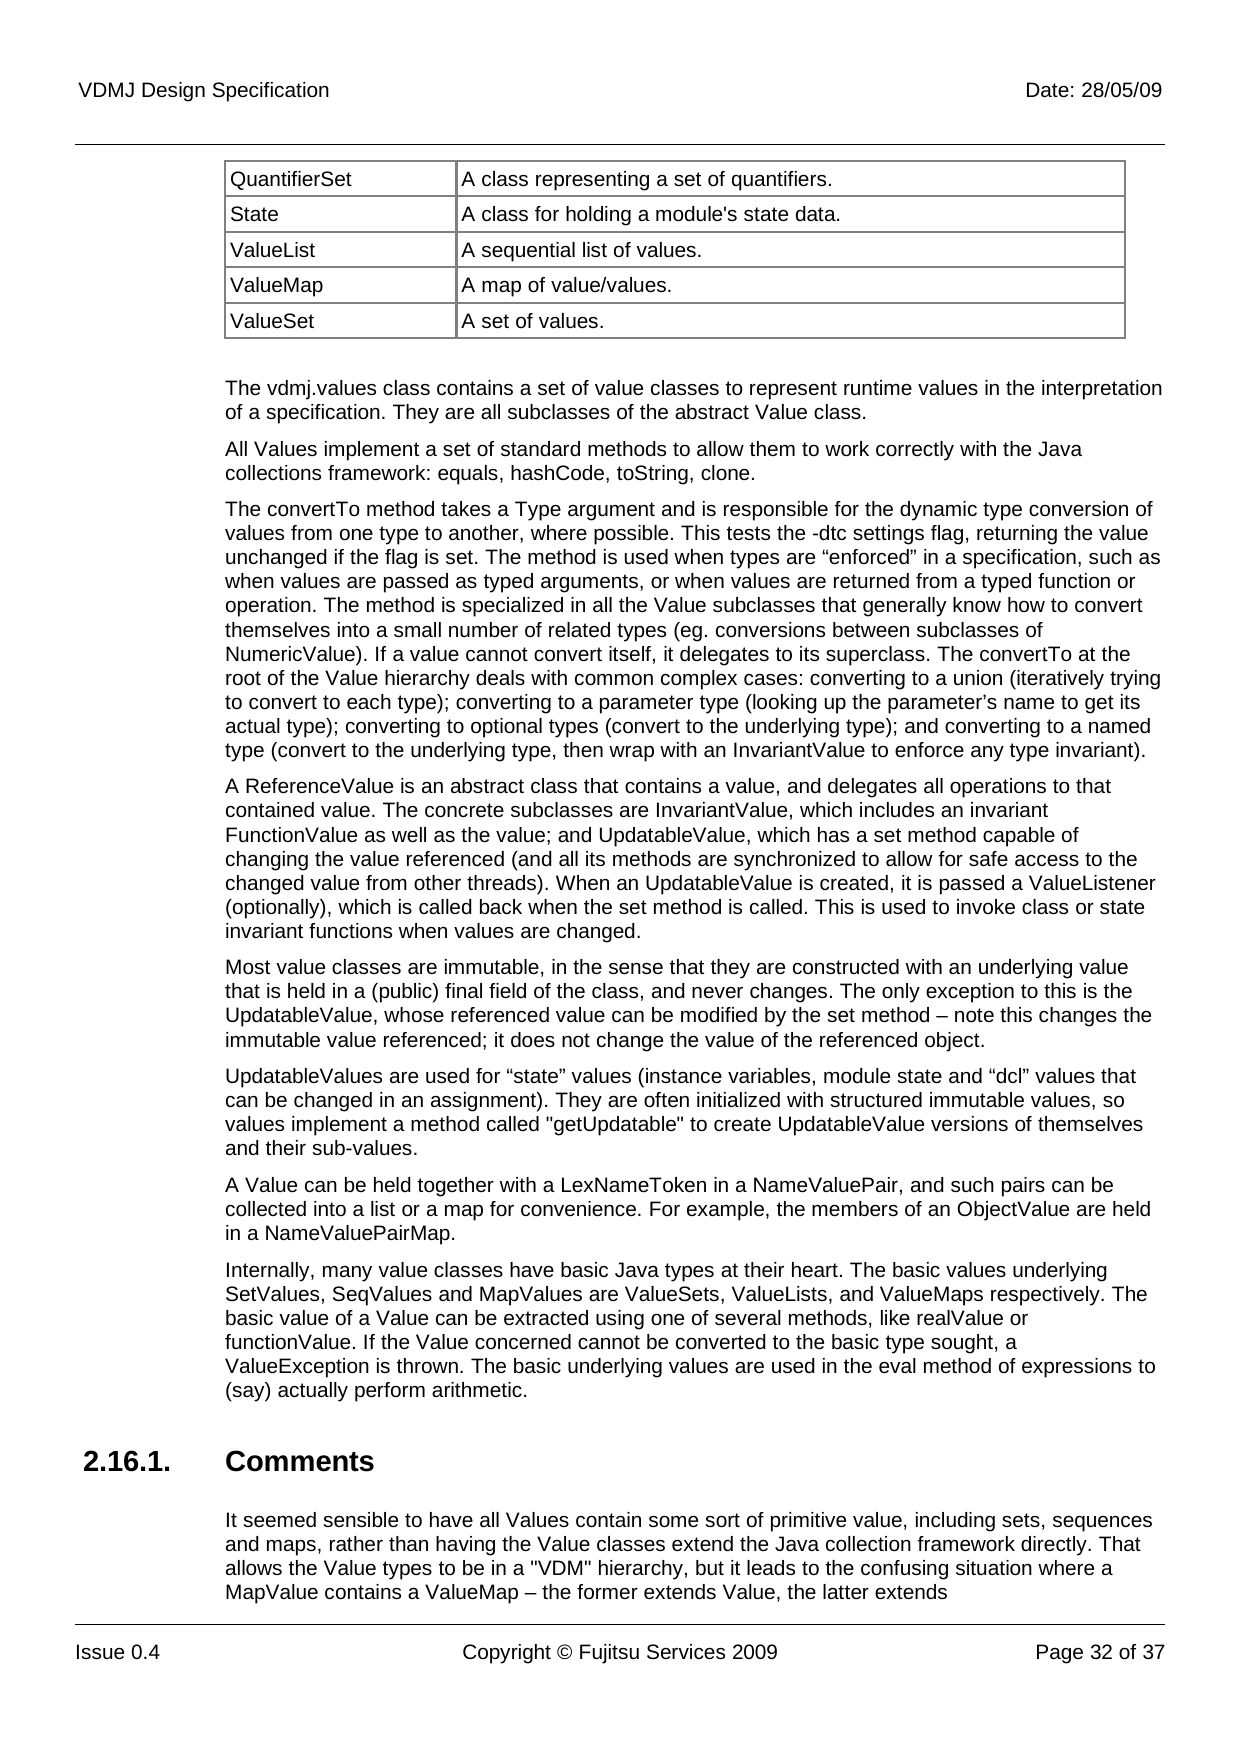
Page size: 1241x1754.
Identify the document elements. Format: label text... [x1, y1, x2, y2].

table_cell QuantifierSet [226, 162, 455, 195]
text It seemed sensible to have all Values contain some sort of primitive value, including sets, sequences and maps, rather than having the Value classes extend the Java collection framework directly. That allows the Value types to be in a "VDM" hierarchy, but it leads to the confusing situation where a MapValue contains a ValueMap – the former extends Value, the latter extends [225, 1508, 1165, 1604]
text Most value classes are immutable, in the sense that they are constructed with an underlying value that is held in a (public) final field of the class, and never changes. The only exception to this is the UpdatableValue, whose referenced value can be modified by the set method – note this changes the immutable value referenced; it does not change the value of the referenced object. [225, 955, 1165, 1052]
table_cell A sequential list of values. [458, 233, 1124, 266]
table_cell A set of values. [458, 304, 1124, 337]
subtitle Comments [75, 1444, 1165, 1478]
text A Value can be held together with a LexNameToken in a NameValuePair, and such pairs can be collected into a list or a map for convenience. For example, the members of an ObjectValue are held in a NameValuePairMap. [225, 1173, 1165, 1245]
text The vdmj.values class contains a set of value classes to represent runtime values in the interpretation of a specification. They are all subclasses of the abstract Value class. [225, 376, 1165, 424]
text A ReferenceValue is an abstract class that contains a value, and delegates all operations to that contained value. The concrete subclasses are InvariantValue, which includes an invariant FunctionValue as well as the value; and UpdatableValue, which has a set method capable of changing the value referenced (and all its methods are synchronized to allow for safe access to the changed value from other threads). When an UpdatableValue is created, it is passed a ValueListener (optionally), which is called back when the set method is called. This is used to invoke class or state invariant functions when values are changed. [225, 774, 1165, 943]
table_cell ValueList [226, 233, 455, 266]
table_cell A class for holding a module's state data. [458, 197, 1124, 231]
table_cell A map of value/values. [458, 268, 1124, 302]
text All Values implement a set of standard methods to allow them to work correctly with the Java collections framework: equals, hashCode, toString, clone. [225, 437, 1165, 485]
table_cell State [226, 197, 455, 231]
table_cell ValueMap [226, 268, 455, 302]
text Internally, many value classes have basic Java types at their heart. The basic values underlying SetValues, SeqValues and MapValues are ValueSets, ValueLists, and ValueMaps respectively. The basic value of a Value can be extracted using one of several methods, like realValue or functionValue. If the Value concerned cannot be converted to the basic type sought, a ValueException is thrown. The basic underlying values are used in the eval method of expressions to (say) actually perform arithmetic. [225, 1257, 1165, 1402]
text UpdatableValues are used for “state” values (instance variables, module state and “dcl” values that can be changed in an assignment). They are often initialized with structured immutable values, so values implement a method called "getUpdatable" to create UpdatableValue versions of themselves and their sub-values. [225, 1064, 1165, 1160]
text The convertTo method takes a Type argument and is responsible for the dynamic type conversion of values from one type to another, where possible. This tests the -dtc settings flag, returning the value unchanged if the flag is set. The method is used when types are “enforced” in a specification, such as when values are passed as typed arguments, or when values are returned from a typed function or operation. The method is specialized in all the Value subclasses that generally know how to convert themselves into a small number of related types (eg. conversions between subclasses of NumericValue). If a value cannot convert itself, it delegates to its superclass. The convertTo at the root of the Value hierarchy deals with common complex cases: converting to a union (iteratively trying to convert to each type); converting to a parameter type (looking up the parameter’s name to get its actual type); converting to optional types (convert to the underlying type); and converting to a named type (convert to the underlying type, then wrap with an InvariantValue to enforce any type invariant). [225, 497, 1165, 762]
table_cell A class representing a set of quantifiers. [458, 162, 1124, 195]
table_cell ValueSet [226, 304, 455, 337]
